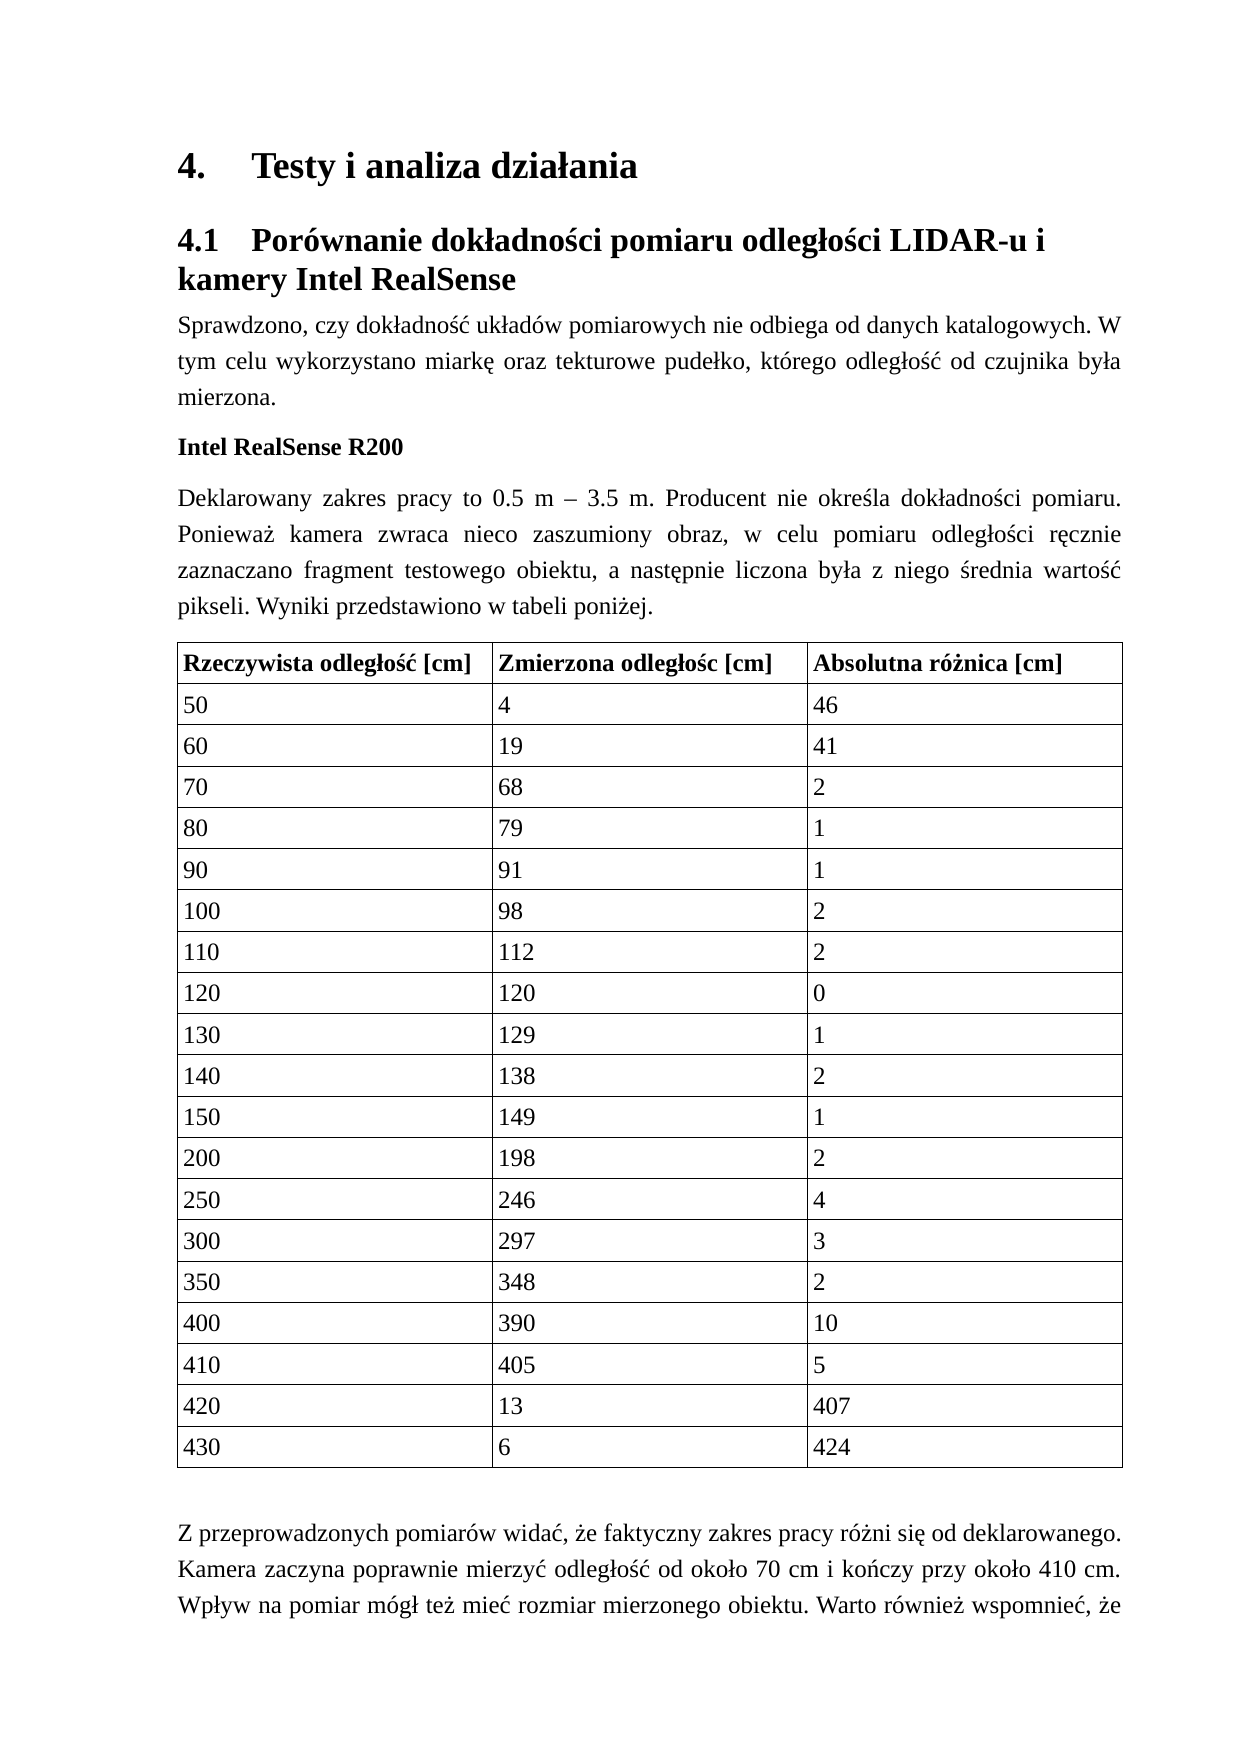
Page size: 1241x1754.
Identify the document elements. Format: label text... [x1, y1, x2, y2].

table_cell 424 [808, 1427, 1122, 1467]
text Deklarowany zakres pracy to 0.5 m – 3.5 m. Producent nie określa dokładności pomiaru. Ponieważ kamera zwraca nieco zaszumiony obraz, w celu pomiaru odległości ręcznie zaznaczano fragment testowego obiektu, a następnie liczona była z niego średnia wartość pikseli. Wyniki przedstawiono w tabeli poniżej. [177, 483, 1122, 620]
table_cell 60 [178, 725, 492, 766]
table_cell 140 [178, 1055, 492, 1096]
text Z przeprowadzonych pomiarów widać, że faktyczny zakres pracy różni się od deklarowanego. Kamera zaczyna poprawnie mierzyć odległość od około 70 cm i kończy przy około 410 cm. Wpływ na pomiar mógł też mieć rozmiar mierzonego obiektu. Warto również wspomnieć, że [177, 1518, 1122, 1619]
table_cell 91 [493, 849, 807, 889]
table_cell 2 [808, 890, 1122, 931]
table_cell 246 [493, 1179, 807, 1219]
table_cell 405 [493, 1344, 807, 1384]
table_cell 130 [178, 1014, 492, 1054]
table_cell 3 [808, 1220, 1122, 1261]
table_cell 110 [178, 932, 492, 972]
table_cell 112 [493, 932, 807, 972]
table_cell 2 [808, 1055, 1122, 1096]
table_header Rzeczywista odległość [cm] [178, 643, 492, 683]
table_cell 410 [178, 1344, 492, 1384]
table_header Absolutna różnica [cm] [808, 643, 1122, 683]
table_cell 90 [178, 849, 492, 889]
table_cell 2 [808, 767, 1122, 807]
table_cell 1 [808, 1097, 1122, 1137]
table_cell 407 [808, 1385, 1122, 1426]
table_cell 297 [493, 1220, 807, 1261]
table_cell 70 [178, 767, 492, 807]
table_cell 348 [493, 1262, 807, 1302]
table_cell 430 [178, 1427, 492, 1467]
table_cell 46 [808, 684, 1122, 724]
subtitle Testy i analiza działania [177, 143, 1122, 187]
table_cell 79 [493, 808, 807, 848]
table_cell 68 [493, 767, 807, 807]
table_cell 1 [808, 808, 1122, 848]
table_cell 1 [808, 1014, 1122, 1054]
table_cell 6 [493, 1427, 807, 1467]
table_cell 4 [493, 684, 807, 724]
table_header Zmierzona odległośc [cm] [493, 643, 807, 683]
table_cell 250 [178, 1179, 492, 1219]
table_cell 400 [178, 1303, 492, 1343]
table_cell 1 [808, 849, 1122, 889]
table_cell 13 [493, 1385, 807, 1426]
table_cell 19 [493, 725, 807, 766]
subtitle Porównanie dokładności pomiaru odległości LIDAR-u i kamery Intel RealSense [177, 220, 1122, 297]
table_cell 420 [178, 1385, 492, 1426]
table_cell 0 [808, 973, 1122, 1013]
table_cell 300 [178, 1220, 492, 1261]
table_cell 390 [493, 1303, 807, 1343]
table_cell 2 [808, 932, 1122, 972]
text Sprawdzono, czy dokładność układów pomiarowych nie odbiega od danych katalogowych. W tym celu wykorzystano miarkę oraz tekturowe pudełko, którego odległość od czujnika była mierzona. [177, 310, 1122, 411]
table_cell 41 [808, 725, 1122, 766]
table_cell 2 [808, 1138, 1122, 1178]
table_cell 120 [178, 973, 492, 1013]
table_cell 350 [178, 1262, 492, 1302]
table_cell 5 [808, 1344, 1122, 1384]
table_cell 149 [493, 1097, 807, 1137]
table_cell 200 [178, 1138, 492, 1178]
table_cell 138 [493, 1055, 807, 1096]
table_cell 50 [178, 684, 492, 724]
table_cell 80 [178, 808, 492, 848]
table_cell 129 [493, 1014, 807, 1054]
table_cell 150 [178, 1097, 492, 1137]
table_cell 120 [493, 973, 807, 1013]
table_cell 100 [178, 890, 492, 931]
table_cell 98 [493, 890, 807, 931]
table_cell 198 [493, 1138, 807, 1178]
table_cell 10 [808, 1303, 1122, 1343]
text Intel RealSense R200 [177, 432, 1122, 461]
table_cell 4 [808, 1179, 1122, 1219]
table_cell 2 [808, 1262, 1122, 1302]
